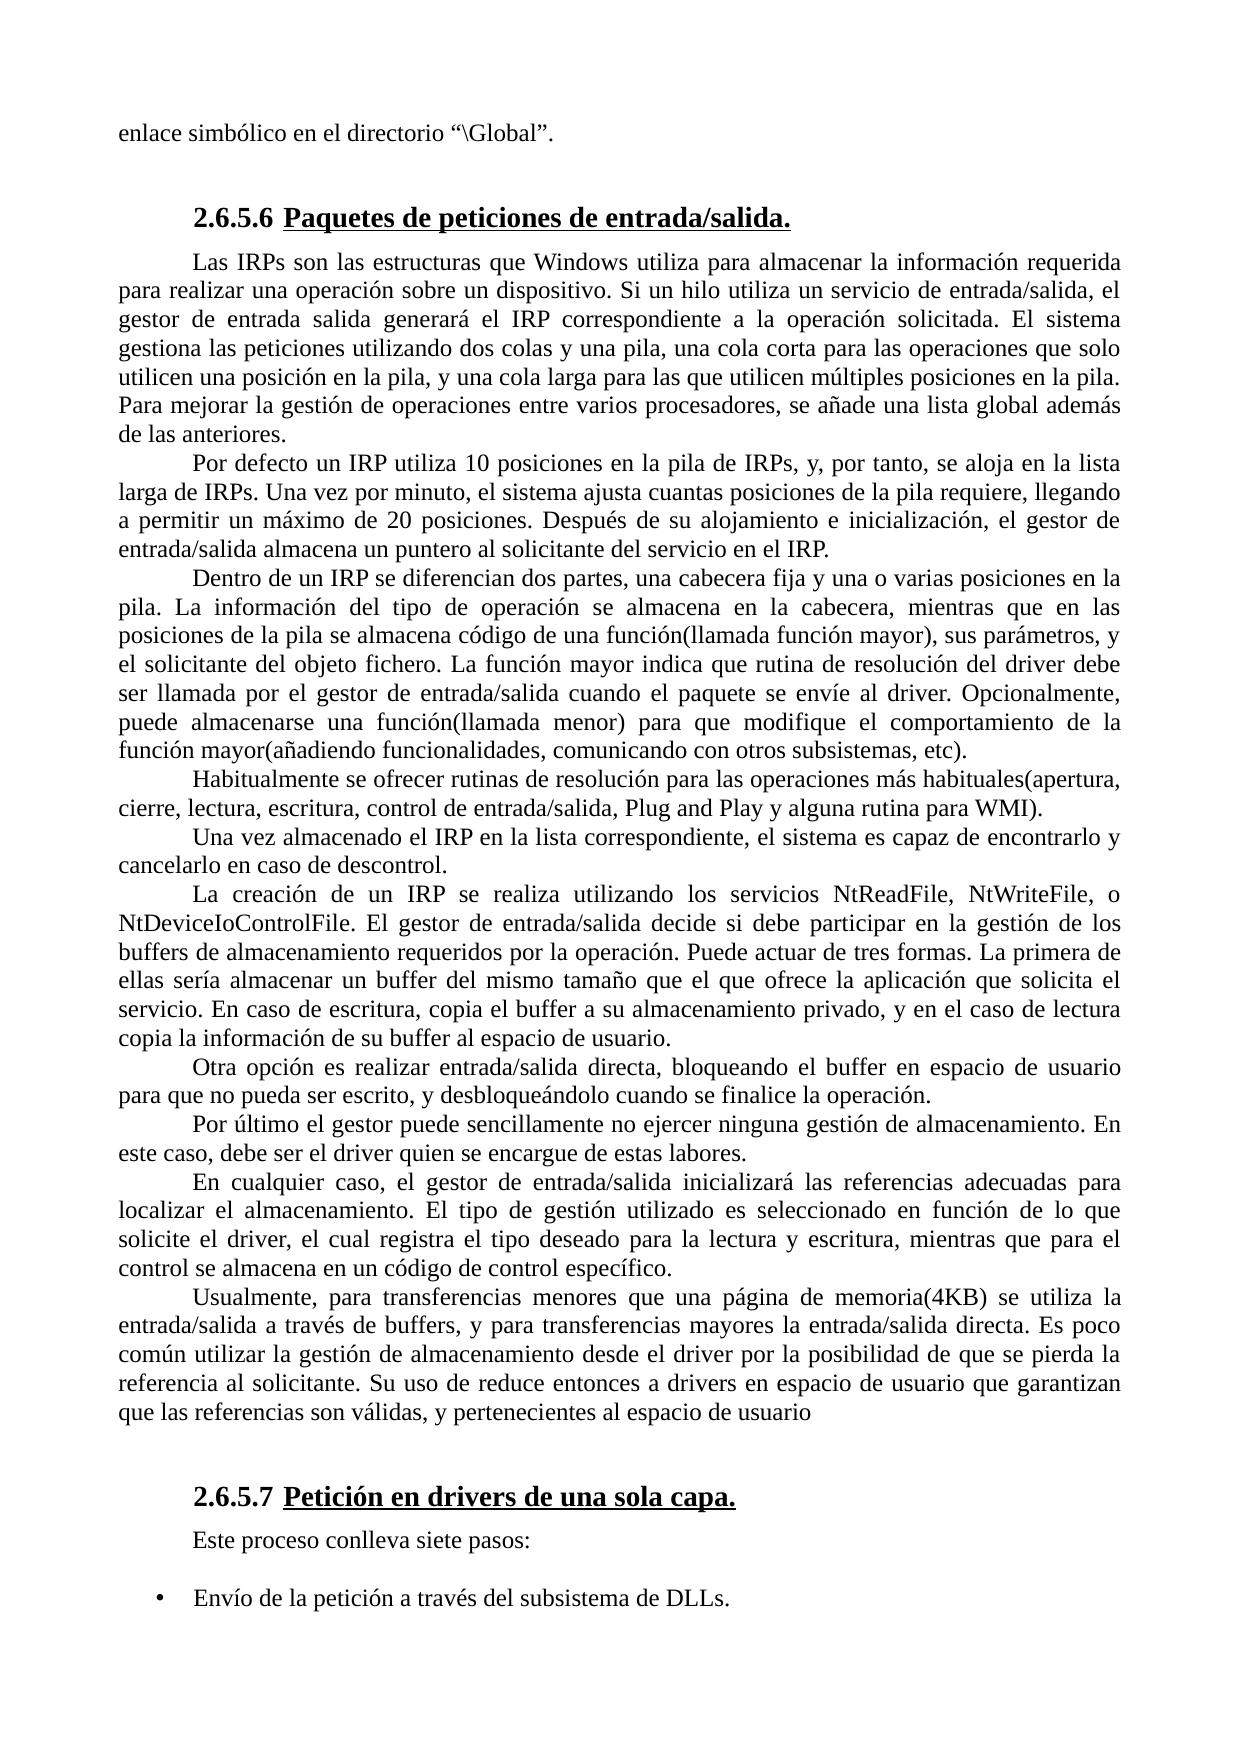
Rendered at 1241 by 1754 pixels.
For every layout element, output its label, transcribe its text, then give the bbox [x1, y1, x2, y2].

text En cualquier caso, el gestor de entrada/salida inicializará las referencias adecuadas para localizar el almacenamiento. El tipo de gestión utilizado es seleccionado en función de lo que solicite el driver, el cual registra el tipo deseado para la lectura y escritura, mientras que para el control se almacena en un código de control específico. [118, 1167, 1122, 1282]
text Una vez almacenado el IRP en la lista correspondiente, el sistema es capaz de encontrarlo y cancelarlo en caso de descontrol. [118, 822, 1122, 879]
list Envío de la petición a través del subsistema de DLLs. [156, 1583, 1122, 1611]
subtitle Petición en drivers de una sola capa. [193, 1479, 1122, 1513]
text Usualmente, para transferencias menores que una página de memoria(4KB) se utiliza la entrada/salida a través de buffers, y para transferencias mayores la entrada/salida directa. Es poco común utilizar la gestión de almacenamiento desde el driver por la posibilidad de que se pierda la referencia al solicitante. Su uso de reduce entonces a drivers en espacio de usuario que garantizan que las referencias son válidas, y pertenecientes al espacio de usuario [118, 1282, 1122, 1425]
text La creación de un IRP se realiza utilizando los servicios NtReadFile, NtWriteFile, o NtDeviceIoControlFile. El gestor de entrada/salida decide si debe participar en la gestión de los buffers de almacenamiento requeridos por la operación. Puede actuar de tres formas. La primera de ellas sería almacenar un buffer del mismo tamaño que el que ofrece la aplicación que solicita el servicio. En caso de escritura, copia el buffer a su almacenamiento privado, y en el caso de lectura copia la información de su buffer al espacio de usuario. [118, 879, 1122, 1052]
text enlace simbólico en el directorio “\Global”. [118, 118, 1122, 147]
subtitle Paquetes de peticiones de entrada/salida. [193, 201, 1122, 234]
text Por último el gestor puede sencillamente no ejercer ninguna gestión de almacenamiento. En este caso, debe ser el driver quien se encargue de estas labores. [118, 1109, 1122, 1167]
text Otra opción es realizar entrada/salida directa, bloqueando el buffer en espacio de usuario para que no pueda ser escrito, y desbloqueándolo cuando se finalice la operación. [118, 1052, 1122, 1109]
text Este proceso conlleva siete pasos: [118, 1525, 1122, 1554]
text Dentro de un IRP se diferencian dos partes, una cabecera fija y una o varias posiciones en la pila. La información del tipo de operación se almacena en la cabecera, mientras que en las posiciones de la pila se almacena código de una función(llamada función mayor), sus parámetros, y el solicitante del objeto fichero. La función mayor indica que rutina de resolución del driver debe ser llamada por el gestor de entrada/salida cuando el paquete se envíe al driver. Opcionalmente, puede almacenarse una función(llamada menor) para que modifique el comportamiento de la función mayor(añadiendo funcionalidades, comunicando con otros subsistemas, etc). [118, 563, 1122, 764]
text Las IRPs son las estructuras que Windows utiliza para almacenar la información requerida para realizar una operación sobre un dispositivo. Si un hilo utiliza un servicio de entrada/salida, el gestor de entrada salida generará el IRP correspondiente a la operación solicitada. El sistema gestiona las peticiones utilizando dos colas y una pila, una cola corta para las operaciones que solo utilicen una posición en la pila, y una cola larga para las que utilicen múltiples posiciones en la pila. Para mejorar la gestión de operaciones entre varios procesadores, se añade una lista global además de las anteriores. [118, 247, 1122, 448]
text Habitualmente se ofrecer rutinas de resolución para las operaciones más habituales(apertura, cierre, lectura, escritura, control de entrada/salida, Plug and Play y alguna rutina para WMI). [118, 764, 1122, 822]
text Por defecto un IRP utiliza 10 posiciones en la pila de IRPs, y, por tanto, se aloja en la lista larga de IRPs. Una vez por minuto, el sistema ajusta cuantas posiciones de la pila requiere, llegando a permitir un máximo de 20 posiciones. Después de su alojamiento e inicialización, el gestor de entrada/salida almacena un puntero al solicitante del servicio en el IRP. [118, 448, 1122, 563]
